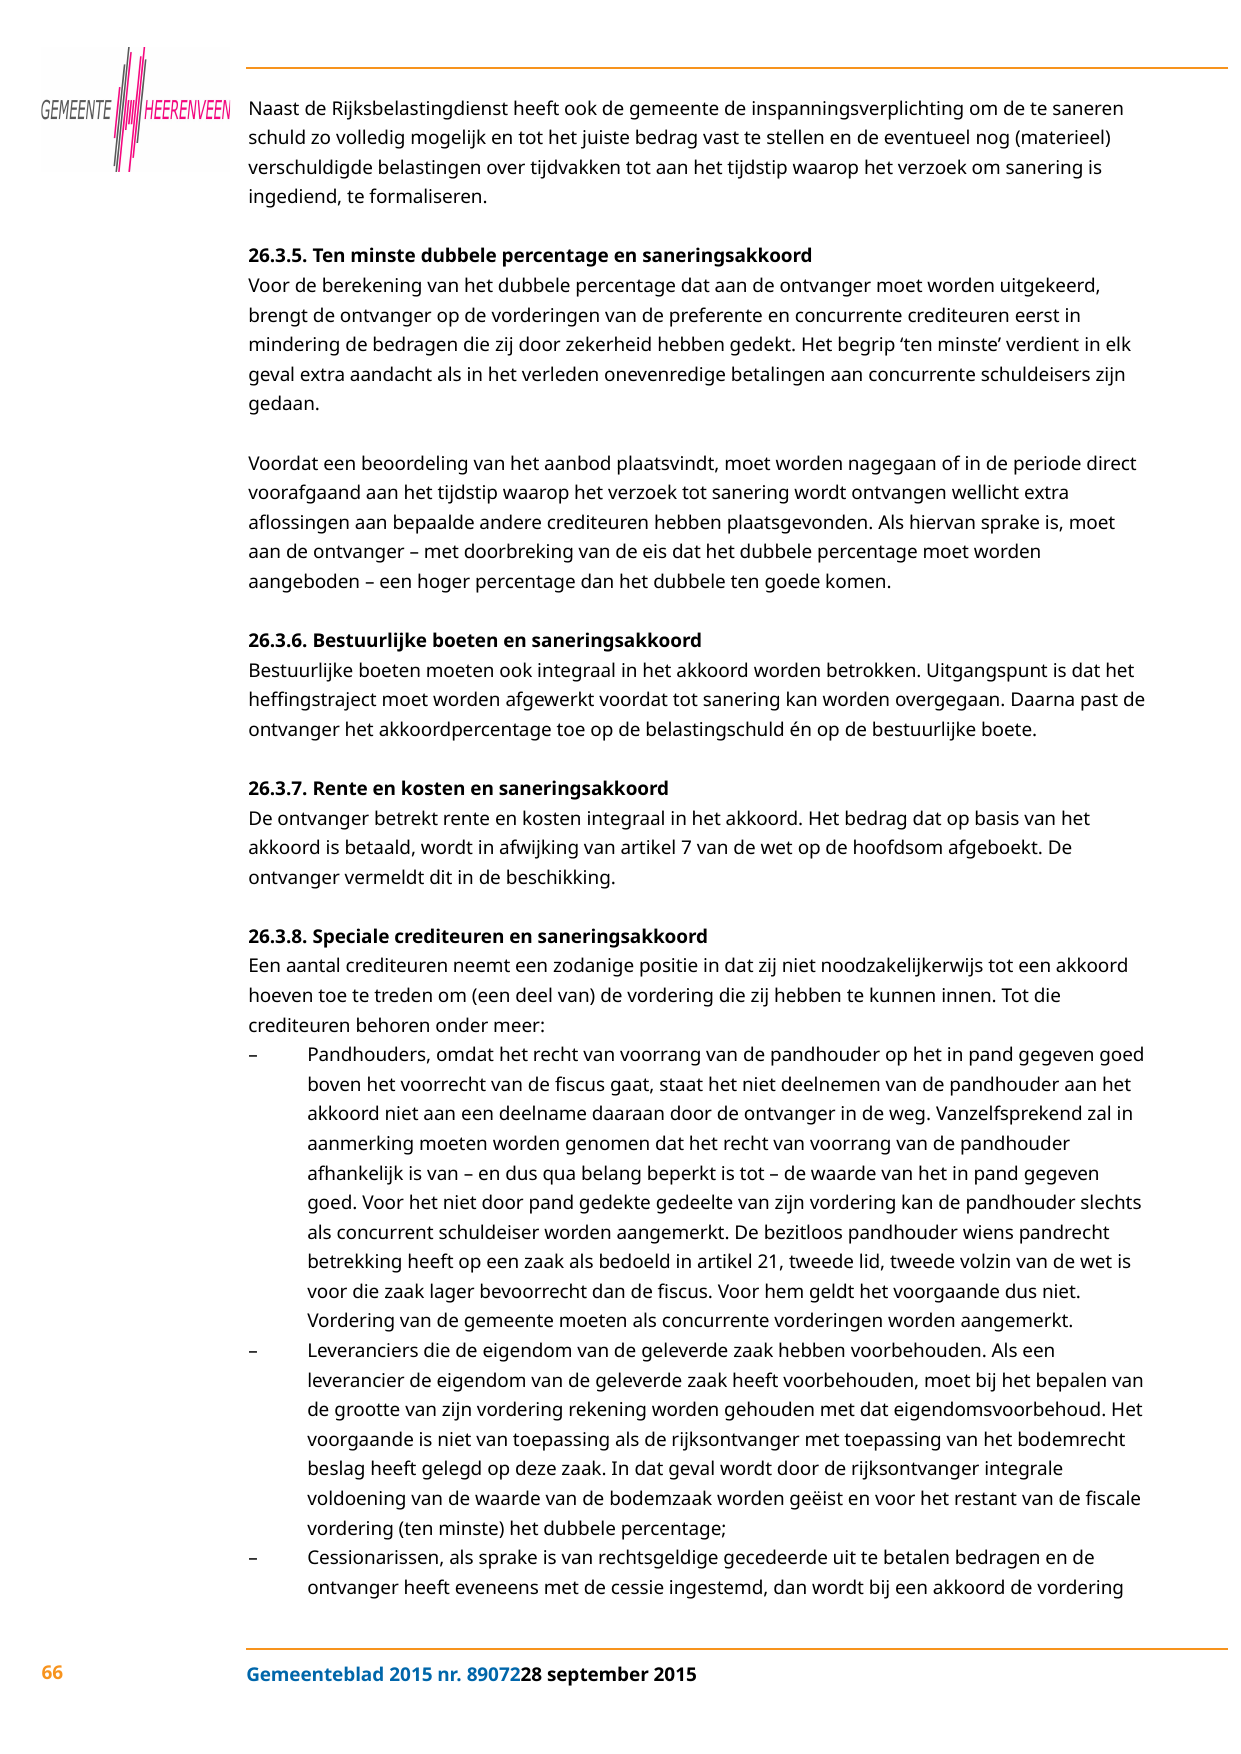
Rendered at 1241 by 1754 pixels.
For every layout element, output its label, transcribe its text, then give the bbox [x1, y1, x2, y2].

text De ontvanger betrekt rente en kosten integraal in het akkoord. Het bedrag dat op basis van het akkoord is betaald, wordt in afwijking van artikel 7 van de wet op de hoofdsom afgeboekt. De ontvanger vermeldt dit in de beschikking. [248, 805, 1152, 890]
text 26.3.5. Ten minste dubbele percentage en saneringsakkoord [248, 243, 1152, 268]
text 26.3.7. Rente en kosten en saneringsakkoord [248, 775, 1152, 801]
picture [41, 47, 231, 172]
text Voordat een beoordeling van het aanbod plaatsvindt, moet worden nagegaan of in de periode direct voorafgaand aan het tijdstip waarop het verzoek tot sanering wordt ontvangen wellicht extra aflossingen aan bepaalde andere crediteuren hebben plaatsgevonden. Als hiervan sprake is, moet aan de ontvanger – met doorbreking van de eis dat het dubbele percentage moet worden aangeboden – een hoger percentage dan het dubbele ten goede komen. [248, 450, 1152, 594]
list Leveranciers die de eigendom van de geleverde zaak hebben voorbehouden. Als een leverancier de eigendom van de geleverde zaak heeft voorbehouden, moet bij het bepalen van de grootte van zijn vordering rekening worden gehouden met dat eigendomsvoorbehoud. Het voorgaande is niet van toepassing als de rijksontvanger met toepassing van het bodemrecht beslag heeft gelegd op deze zaak. In dat geval wordt door de rijksontvanger integrale voldoening van de waarde van de bodemzaak worden geëist en voor het restant van de fiscale vordering (ten minste) het dubbele percentage; [248, 1337, 1152, 1541]
text 26.3.6. Bestuurlijke boeten en saneringsakkoord [248, 627, 1152, 653]
list Cessionarissen, als sprake is van rechtsgeldige gecedeerde uit te betalen bedragen en de ontvanger heeft eveneens met de cessie ingestemd, dan wordt bij een akkoord de vordering [248, 1544, 1152, 1600]
text Naast de Rijksbelastingdienst heeft ook de gemeente de inspanningsverplichting om de te saneren schuld zo volledig mogelijk en tot het juiste bedrag vast te stellen en de eventueel nog (materieel) verschuldigde belastingen over tijdvakken tot aan het tijdstip waarop het verzoek om sanering is ingediend, te formaliseren. [248, 95, 1152, 209]
list Pandhouders, omdat het recht van voorrang van de pandhouder op het in pand gegeven goed boven het voorrecht van de fiscus gaat, staat het niet deelnemen van de pandhouder aan het akkoord niet aan een deelname daaraan door de ontvanger in de weg. Vanzelfsprekend zal in aanmerking moeten worden genomen dat het recht van voorrang van de pandhouder afhankelijk is van – en dus qua belang beperkt is tot – de waarde van het in pand gegeven goed. Voor het niet door pand gedekte gedeelte van zijn vordering kan de pandhouder slechts als concurrent schuldeiser worden aangemerkt. De bezitloos pandhouder wiens pandrecht betrekking heeft op een zaak als bedoeld in artikel 21, tweede lid, tweede volzin van de wet is voor die zaak lager bevoorrecht dan de fiscus. Voor hem geldt het voorgaande dus niet. Vordering van de gemeente moeten als concurrente vorderingen worden aangemerkt. [248, 1041, 1152, 1333]
text Voor de berekening van het dubbele percentage dat aan de ontvanger moet worden uitgekeerd, brengt de ontvanger op de vorderingen van de preferente en concurrente crediteuren eerst in mindering de bedragen die zij door zekerheid hebben gedekt. Het begrip ‘ten minste’ verdient in elk geval extra aandacht als in het verleden onevenredige betalingen aan concurrente schuldeisers zijn gedaan. [248, 272, 1152, 416]
text Bestuurlijke boeten moeten ook integraal in het akkoord worden betrokken. Uitgangspunt is dat het heffingstraject moet worden afgewerkt voordat tot sanering kan worden overgegaan. Daarna past de ontvanger het akkoordpercentage toe op de belastingschuld én op de bestuurlijke boete. [248, 657, 1152, 742]
text Een aantal crediteuren neemt een zodanige positie in dat zij niet noodzakelijkerwijs tot een akkoord hoeven toe te treden om (een deel van) de vordering die zij hebben te kunnen innen. Tot die crediteuren behoren onder meer: [248, 953, 1152, 1038]
text 26.3.8. Speciale crediteuren en saneringsakkoord [248, 923, 1152, 949]
